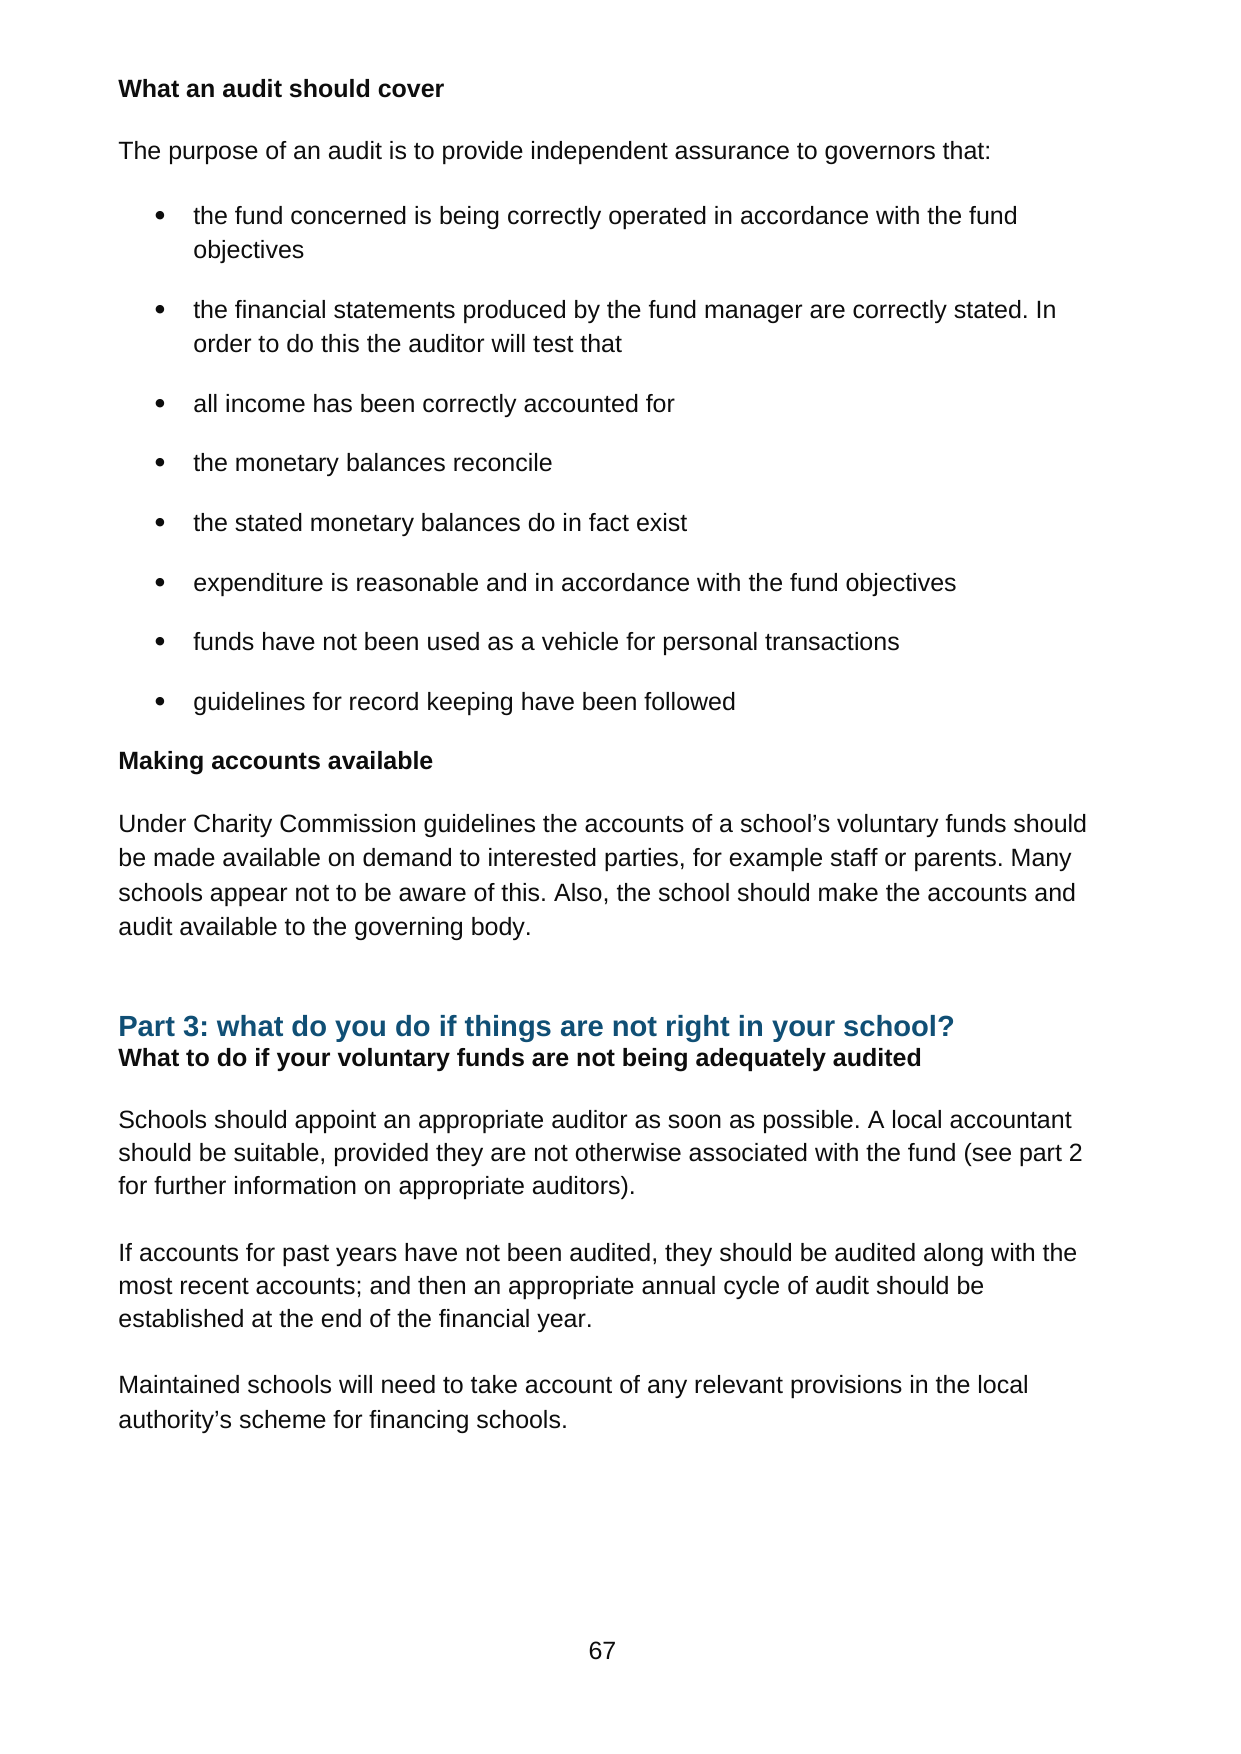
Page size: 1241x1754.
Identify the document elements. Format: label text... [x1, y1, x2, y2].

text Making accounts available [118, 746, 1107, 775]
list funds have not been used as a vehicle for personal transactions [156, 627, 1107, 656]
list the stated monetary balances do in fact exist [156, 508, 1107, 537]
text Schools should appoint an appropriate auditor as soon as possible. A local accountant should be suitable, provided they are not otherwise associated with the fund (see part 2 for further information on appropriate auditors). [118, 1105, 1107, 1200]
list all income has been correctly accounted for [156, 389, 1107, 418]
text What an audit should cover [118, 74, 1107, 103]
list the financial statements produced by the fund manager are correctly stated. In order to do this the auditor will test that [156, 295, 1107, 358]
text Maintained schools will need to take account of any relevant provisions in the local authority’s scheme for financing schools. [118, 1371, 1107, 1434]
text The purpose of an audit is to provide independent assurance to governors that: [118, 136, 1107, 165]
list expenditure is reasonable and in accordance with the fund objectives [156, 567, 1107, 596]
list the fund concerned is being correctly operated in accordance with the fund objectives [156, 201, 1107, 264]
list guidelines for record keeping have been followed [156, 687, 1107, 716]
list the monetary balances reconcile [156, 448, 1107, 477]
text Under Charity Commission guidelines the accounts of a school’s voluntary funds should be made available on demand to interested parties, for example staff or parents. Many schools appear not to be aware of this. Also, the school should make the accounts and audit available to the governing body. [118, 809, 1107, 941]
subtitle Part 3: what do you do if things are not right in your school? [118, 1009, 1107, 1043]
text If accounts for past years have not been audited, they should be audited along with the most recent accounts; and then an appropriate annual cycle of audit should be established at the end of the financial year. [118, 1238, 1107, 1333]
text What to do if your voluntary funds are not being adequately audited [118, 1043, 1107, 1071]
